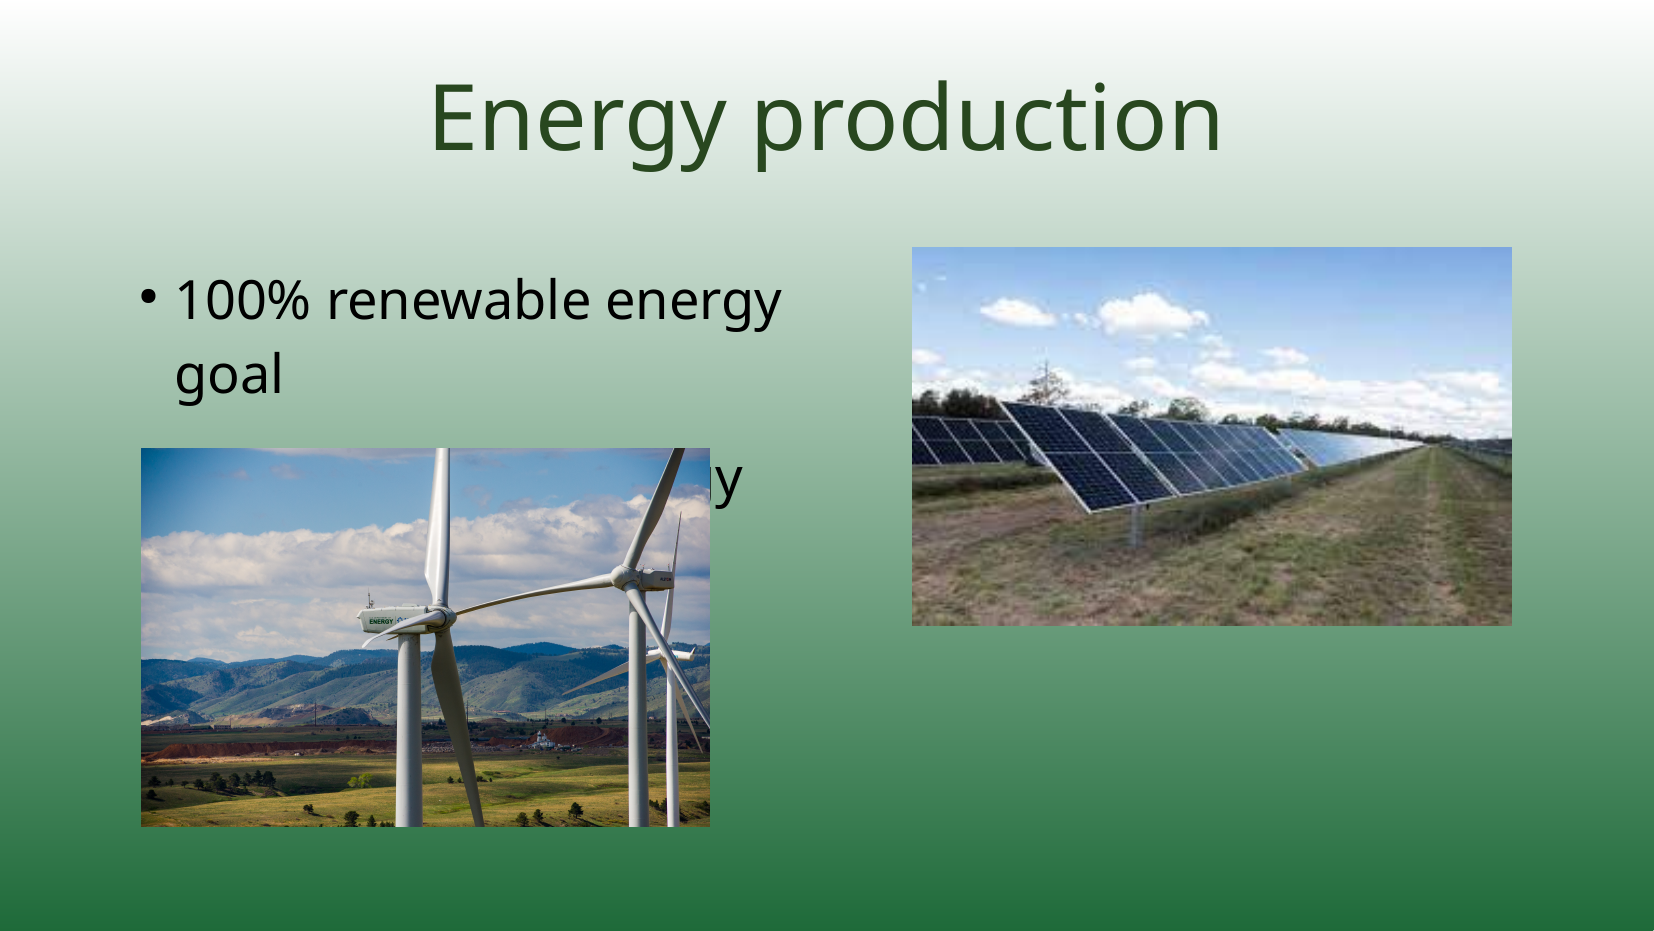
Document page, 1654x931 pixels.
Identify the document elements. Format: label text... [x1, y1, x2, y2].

picture [141, 448, 146, 457]
picture [141, 448, 710, 827]
title Energy production [82, 37, 1571, 193]
picture [912, 247, 1512, 626]
text_box 100% renewable energy goal Solar and wind energy [124, 253, 863, 804]
